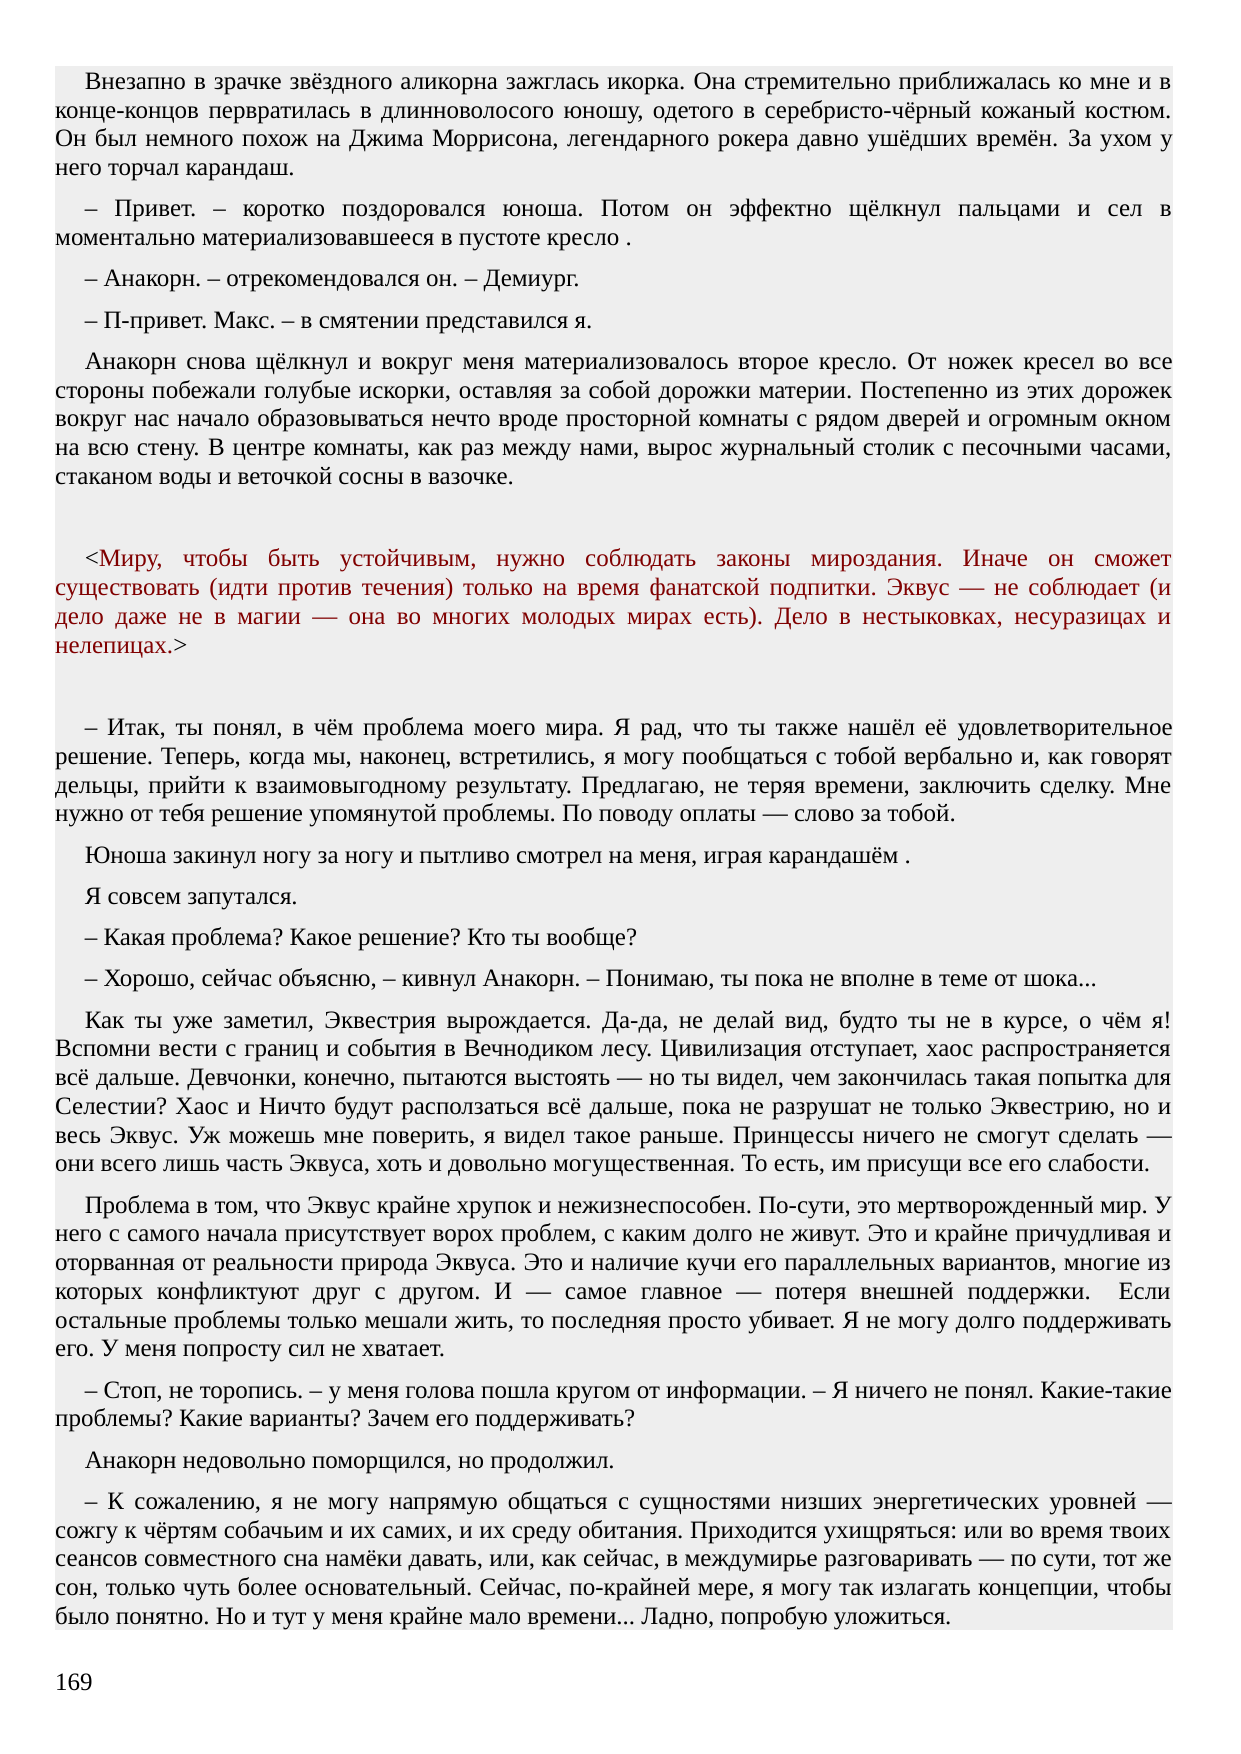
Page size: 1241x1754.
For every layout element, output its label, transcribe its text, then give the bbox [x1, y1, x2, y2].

text Анакорн снова щёлкнул и вокруг меня материализовалось второе кресло. От ножек кресел во все стороны побежали голубые искорки, оставляя за собой дорожки материи. Постепенно из этих дорожек вокруг нас начало образовываться нечто вроде просторной комнаты с рядом дверей и огромным окном на всю стену. В центре комнаты, как раз между нами, вырос журнальный столик с песочными часами, стаканом воды и веточкой сосны в вазочке. [55, 346, 1173, 490]
text – Какая проблема? Какое решение? Кто ты вообще? [55, 922, 1173, 951]
text – Итак, ты понял, в чём проблема моего мира. Я рад, что ты также нашёл её удовлетворительное решение. Теперь, когда мы, наконец, встретились, я могу пообщаться с тобой вербально и, как говорят дельцы, прийти к взаимовыгодному результату. Предлагаю, не теряя времени, заключить сделку. Мне нужно от тебя решение упомянутой проблемы. По поводу оплаты — слово за тобой. [55, 712, 1173, 827]
text Проблема в том, что Эквус крайне хрупок и нежизнеспособен. По-сути, это мертворожденный мир. У него с самого начала присутствует ворох проблем, с каким долго не живут. Это и крайне причудливая и оторванная от реальности природа Эквуса. Это и наличие кучи его параллельных вариантов, многие из которых конфликтуют друг с другом. И — самое главное — потеря внешней поддержки. Если остальные проблемы только мешали жить, то последняя просто убивает. Я не могу долго поддерживать его. У меня попросту сил не хватает. [55, 1190, 1173, 1362]
text Внезапно в зрачке звёздного аликорна зажглась икорка. Она стремительно приближалась ко мне и в конце-концов первратилась в длинноволосого юношу, одетого в серебристо-чёрный кожаный костюм. Он был немного похож на Джима Моррисона, легендарного рокера давно ушёдших времён. За ухом у него торчал карандаш. [55, 66, 1173, 181]
text Я совсем запутался. [55, 881, 1173, 910]
text – Стоп, не торопись. – у меня голова пошла кругом от информации. – Я ничего не понял. Какие-такие проблемы? Какие варианты? Зачем его поддерживать? [55, 1375, 1173, 1432]
text – Привет. – коротко поздоровался юноша. Потом он эффектно щёлкнул пальцами и сел в моментально материализовавшееся в пустоте кресло . [55, 193, 1173, 251]
text Анакорн недовольно поморщился, но продолжил. [55, 1445, 1173, 1473]
text – Хорошо, сейчас объясню, – кивнул Анакорн. – Понимаю, ты пока не вполне в теме от шока... [55, 963, 1173, 992]
text – К сожалению, я не могу напрямую общаться с сущностями низших энергетических уровней — сожгу к чёртям собачьим и их самих, и их среду обитания. Приходится ухищряться: или во время твоих сеансов совместного сна намёки давать, или, как сейчас, в междумирье разговаривать — по сути, тот же сон, только чуть более основательный. Сейчас, по-крайней мере, я могу так излагать концепции, чтобы было понятно. Но и тут у меня крайне мало времени... Ладно, попробую уложиться. [55, 1486, 1173, 1630]
text <Миру, чтобы быть устойчивым, нужно соблюдать законы мироздания. Иначе он сможет существовать (идти против течения) только на время фанатской подпитки. Эквус — не соблюдает (и дело даже не в магии — она во многих молодых мирах есть). Дело в нестыковках, несуразицах и нелепицах.> [55, 543, 1173, 658]
text Как ты уже заметил, Эквестрия вырождается. Да-да, не делай вид, будто ты не в курсе, о чём я! Вспомни вести с границ и события в Вечнодиком лесу. Цивилизация отступает, хаос распространяется всё дальше. Девчонки, конечно, пытаются выстоять — но ты видел, чем закончилась такая попытка для Селестии? Хаос и Ничто будут расползаться всё дальше, пока не разрушат не только Эквестрию, но и весь Эквус. Уж можешь мне поверить, я видел такое раньше. Принцессы ничего не смогут сделать — они всего лишь часть Эквуса, хоть и довольно могущественная. То есть, им присущи все его слабости. [55, 1005, 1173, 1177]
text – П-привет. Макс. – в смятении представился я. [55, 305, 1173, 333]
text Юноша закинул ногу за ногу и пытливо смотрел на меня, играя карандашём . [55, 840, 1173, 868]
text – Анакорн. – отрекомендовался он. – Демиург. [55, 263, 1173, 292]
